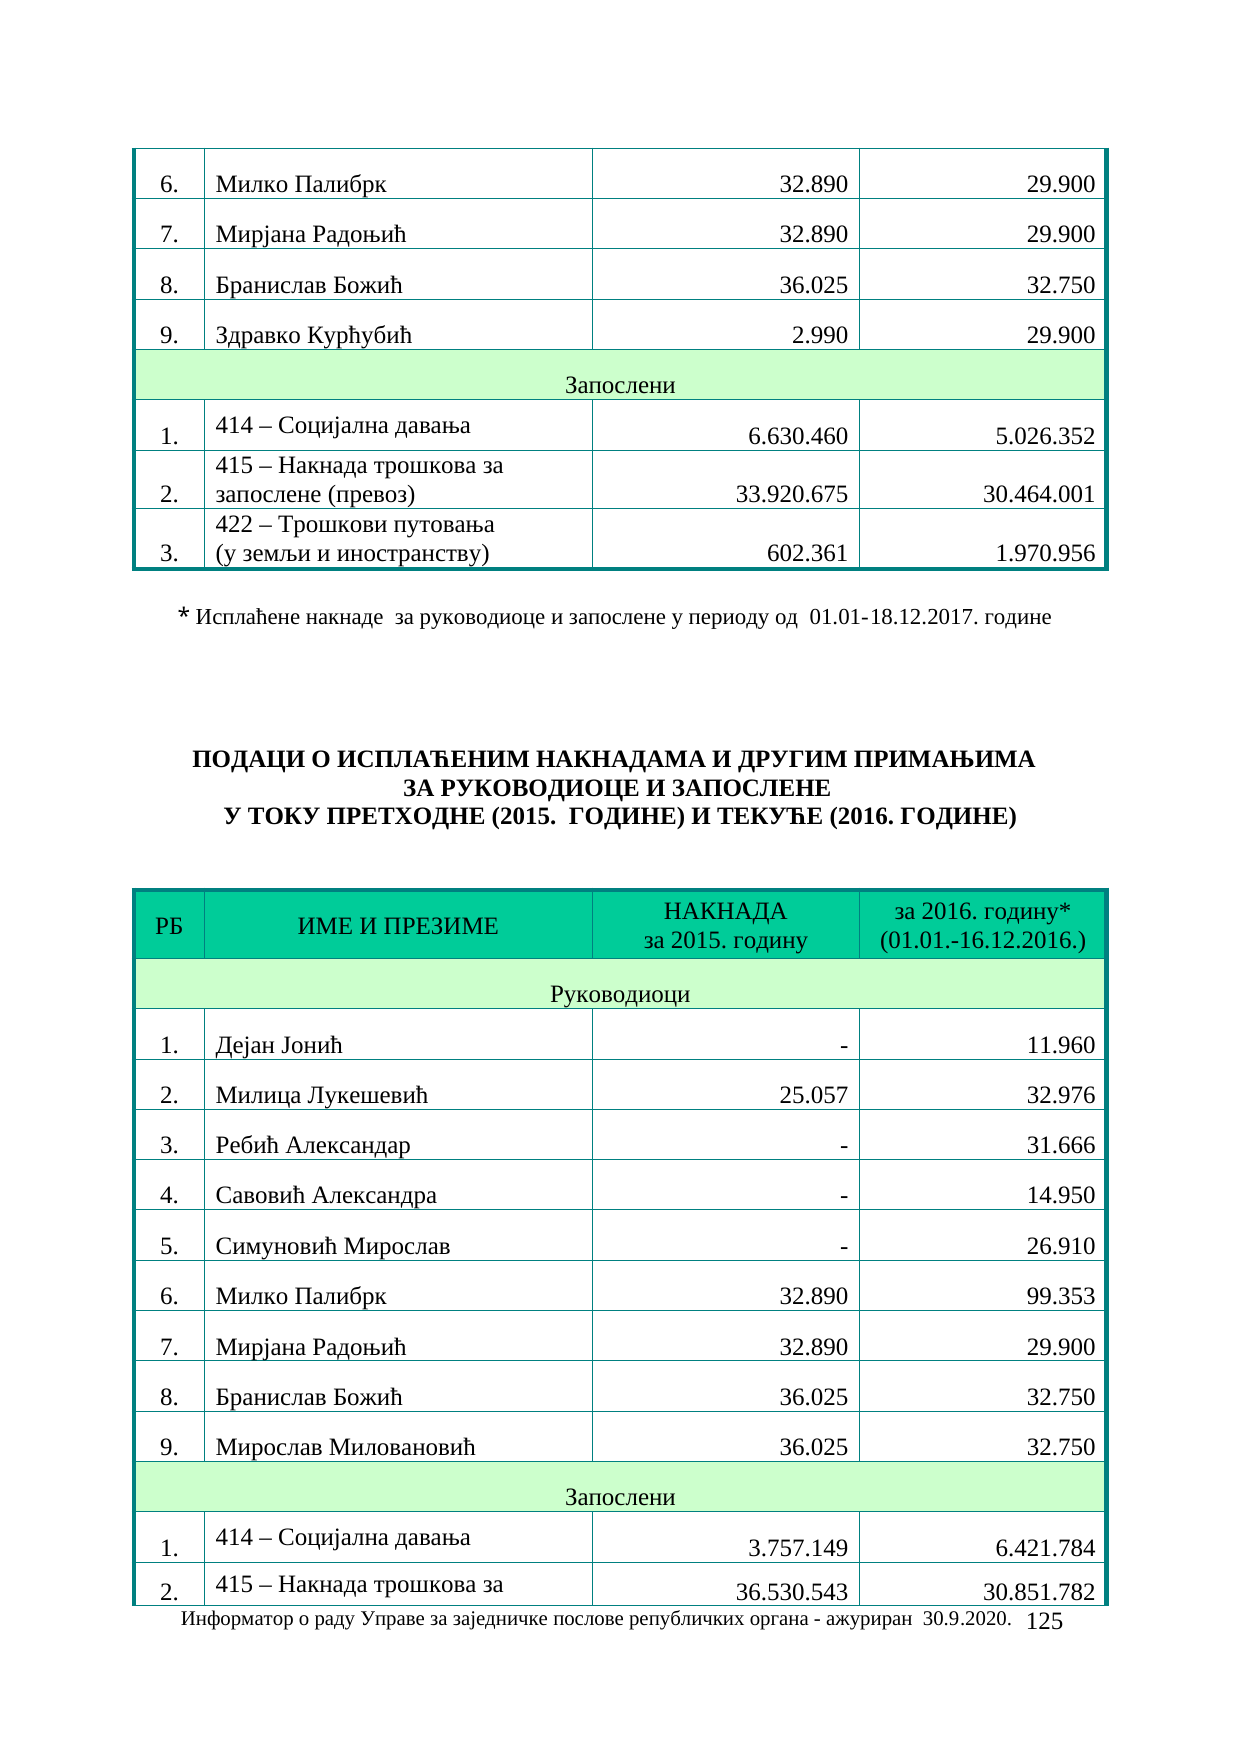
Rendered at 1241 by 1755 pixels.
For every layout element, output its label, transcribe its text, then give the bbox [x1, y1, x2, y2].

table_cell 9. [136, 1412, 204, 1461]
table_cell Милица Лукешевић [205, 1060, 592, 1109]
table_cell 33.920.675 [593, 451, 859, 508]
table_cell - [593, 1009, 859, 1058]
text ПОДАЦИ О ИСПЛАЋЕНИМ НАКНАДАМА И ДРУГИМ ПРИМАЊИМА [177, 744, 1063, 773]
table_cell 30.464.001 [860, 451, 1104, 508]
table_cell Мирослав Миловановић [205, 1412, 592, 1461]
table_cell Симуновић Мирослав [205, 1210, 592, 1260]
table_cell Милко Палибрк [205, 149, 592, 198]
table_cell 1. [136, 1009, 204, 1058]
table_cell 1.970.956 [860, 509, 1104, 567]
table_cell 6. [136, 1261, 204, 1310]
table_cell 415 – Накнада трошкова за запослене (превоз) [205, 451, 592, 508]
table_cell 7. [136, 1311, 204, 1360]
table_cell 3. [136, 509, 204, 567]
table_cell 29.900 [860, 1311, 1104, 1360]
table_cell 14.950 [860, 1160, 1104, 1209]
table_cell - [593, 1210, 859, 1260]
table_cell 26.910 [860, 1210, 1104, 1260]
text ЗА РУКОВОДИОЦЕ И ЗАПОСЛЕНЕ [177, 773, 1063, 801]
table_cell Милко Палибрк [205, 1261, 592, 1310]
table_cell 6.630.460 [593, 400, 859, 449]
table_cell 32.890 [593, 1311, 859, 1360]
table_cell 2. [136, 451, 204, 508]
table_cell 36.025 [593, 249, 859, 299]
table_header НАКНАДА за 2015. годину [593, 892, 859, 958]
table_cell 8. [136, 1361, 204, 1411]
table_cell Запослени [136, 350, 1104, 399]
table_cell Здравко Курћубић [205, 300, 592, 349]
table_cell 32.890 [593, 199, 859, 248]
table_header ИМЕ И ПРЕЗИМЕ [205, 892, 592, 958]
table_cell Руководиоци [136, 959, 1104, 1008]
table_cell 6. [136, 149, 204, 198]
table_header за 2016. годину* (01.01.-16.12.2016.) [860, 892, 1104, 958]
table_cell 9. [136, 300, 204, 349]
table_cell 36.530.543 [593, 1563, 859, 1605]
table_cell 29.900 [860, 199, 1104, 248]
table_cell Дејан Јонић [205, 1009, 592, 1058]
table_cell Ребић Александар [205, 1110, 592, 1159]
table_cell 30.851.782 [860, 1563, 1104, 1605]
table_cell 25.057 [593, 1060, 859, 1109]
table_cell 5. [136, 1210, 204, 1260]
table_cell 32.750 [860, 1361, 1104, 1411]
table_cell 4. [136, 1160, 204, 1209]
table_cell 32.890 [593, 1261, 859, 1310]
table_cell 414 – Социјална давања [205, 400, 592, 449]
table_cell 29.900 [860, 300, 1104, 349]
table_cell 3.757.149 [593, 1512, 859, 1562]
table_cell Савовић Александра [205, 1160, 592, 1209]
table_cell Мирјана Радоњић [205, 199, 592, 248]
table_cell 32.976 [860, 1060, 1104, 1109]
table_cell - [593, 1110, 859, 1159]
table_cell 602.361 [593, 509, 859, 567]
table_cell 2. [136, 1563, 204, 1605]
table_cell 414 – Социјална давања [205, 1512, 592, 1562]
table_cell 32.750 [860, 249, 1104, 299]
table_cell 32.750 [860, 1412, 1104, 1461]
table_cell Бранислав Божић [205, 1361, 592, 1411]
table_cell 6.421.784 [860, 1512, 1104, 1562]
table_cell 36.025 [593, 1412, 859, 1461]
table_cell 29.900 [860, 149, 1104, 198]
table_cell 1. [136, 400, 204, 449]
table_cell 422 – Трошкови путовања (у земљи и иностранству) [205, 509, 592, 567]
table_cell 1. [136, 1512, 204, 1562]
table_cell Бранислав Божић [205, 249, 592, 299]
table_cell Запослени [136, 1462, 1104, 1511]
table_cell 32.890 [593, 149, 859, 198]
table_cell 2. [136, 1060, 204, 1109]
table_cell 36.025 [593, 1361, 859, 1411]
table_cell 7. [136, 199, 204, 248]
table_cell 5.026.352 [860, 400, 1104, 449]
table_cell 11.960 [860, 1009, 1104, 1058]
table_cell 31.666 [860, 1110, 1104, 1159]
table_header РБ [136, 892, 204, 958]
table_cell 415 – Накнада трошкова за [205, 1563, 592, 1605]
table_cell 2.990 [593, 300, 859, 349]
table_cell 8. [136, 249, 204, 299]
table_cell 3. [136, 1110, 204, 1159]
table_cell - [593, 1160, 859, 1209]
table_cell 99.353 [860, 1261, 1104, 1310]
table_cell Мирјана Радоњић [205, 1311, 592, 1360]
text У ТОКУ ПРЕТХОДНЕ (2015. ГОДИНЕ) И ТЕКУЋЕ (2016. ГОДИНЕ) [177, 801, 1063, 830]
text * Исплаћене накнаде за руководиоце и запослене у периоду од 01.01-18.12.2017. године [177, 600, 1063, 631]
